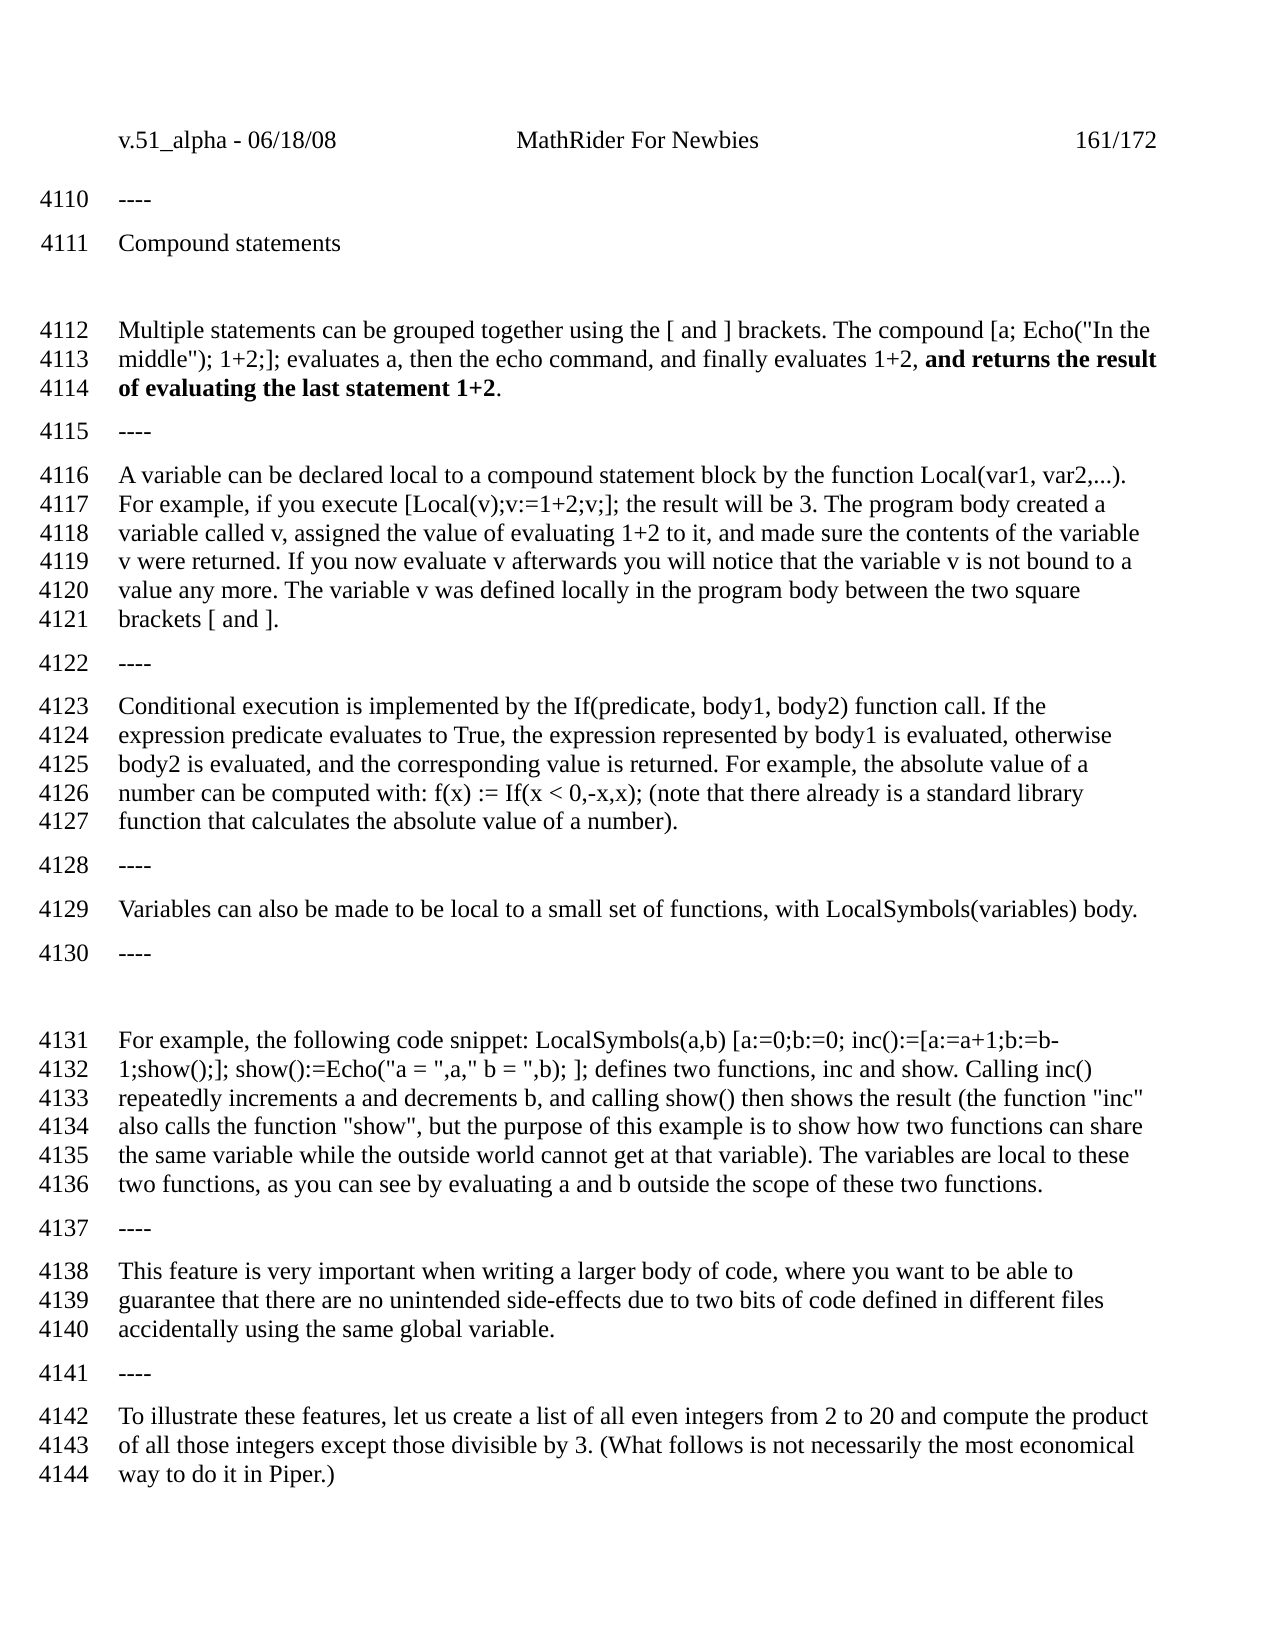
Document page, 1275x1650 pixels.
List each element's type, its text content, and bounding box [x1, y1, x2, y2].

text To illustrate these features, let us create a list of all even integers from 2 to 20 and compute the product of all those integers except those divisible by 3. (What follows is not necessarily the most economical way to do it in Piper.) [118, 1401, 1157, 1488]
text For example, the following code snippet: LocalSymbols(a,b) [a:=0;b:=0; inc():=[a:=a+1;b:=b-1;show();]; show():=Echo("a = ",a," b = ",b); ]; defines two functions, inc and show. Calling inc() repeatedly increments a and decrements b, and calling show() then shows the result (the function "inc" also calls the function "show", but the purpose of this example is to show how two functions can share the same variable while the outside world cannot get at that variable). The variables are local to these two functions, as you can see by evaluating a and b outside the scope of these two functions. [118, 1025, 1157, 1198]
text ---- [118, 416, 1157, 445]
text Variables can also be made to be local to a small set of functions, with LocalSymbols(variables) body. [118, 894, 1157, 923]
text ---- [118, 1358, 1157, 1386]
text ---- [118, 850, 1157, 879]
text ---- [118, 938, 1157, 966]
text Multiple statements can be grouped together using the [ and ] brackets. The compound [a; Echo("In the middle"); 1+2;]; evaluates a, then the echo command, and finally evaluates 1+2, and returns the result of evaluating the last statement 1+2. [118, 315, 1157, 401]
text Compound statements [118, 228, 1157, 256]
text Conditional execution is implemented by the If(predicate, body1, body2) function call. If the expression predicate evaluates to True, the expression represented by body1 is evaluated, otherwise body2 is evaluated, and the corresponding value is returned. For example, the absolute value of a number can be computed with: f(x) := If(x < 0,-x,x); (note that there already is a standard library function that calculates the absolute value of a number). [118, 691, 1157, 835]
text ---- [118, 1213, 1157, 1241]
text ---- [118, 184, 1157, 213]
text A variable can be declared local to a compound statement block by the function Local(var1, var2,...). For example, if you execute [Local(v);v:=1+2;v;]; the result will be 3. The program body created a variable called v, assigned the value of evaluating 1+2 to it, and made sure the contents of the variable v were returned. If you now evaluate v afterwards you will notice that the variable v is not bound to a value any more. The variable v was defined locally in the program body between the two square brackets [ and ]. [118, 460, 1157, 633]
text ---- [118, 648, 1157, 676]
text This feature is very important when writing a larger body of code, where you want to be able to guarantee that there are no unintended side-effects due to two bits of code defined in different files accidentally using the same global variable. [118, 1256, 1157, 1343]
